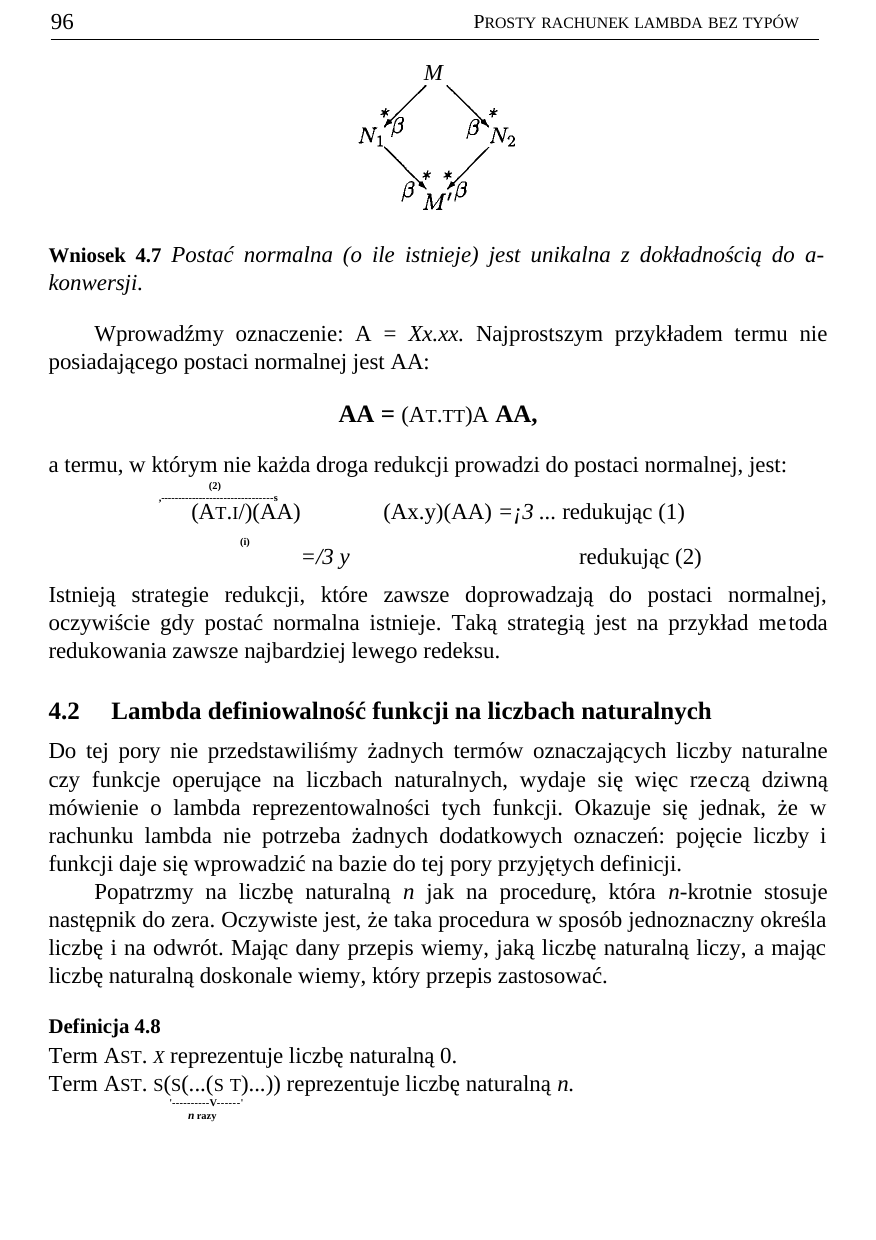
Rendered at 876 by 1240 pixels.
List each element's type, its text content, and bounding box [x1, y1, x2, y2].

text ' V ' [169, 1096, 828, 1108]
text Popatrzmy na liczbę naturalną n jak na procedurę, która n-krotnie stosuje następnik do zera. Oczywiste jest, że taka procedura w sposób jednoznaczny określa liczbę i na odwrót. Mając dany przepis wiemy, jaką liczbę naturalną liczy, a mając liczbę naturalną doskonale wiemy, który przepis zastosować. [48, 878, 828, 989]
text Wprowadźmy oznaczenie: A = Xx.xx. Najprostszym przykładem termu nie posiadającego postaci normalnej jest AA: [48, 321, 828, 375]
text a termu, w którym nie każda droga redukcji prowadzi do postaci normalnej, jest: [48, 451, 828, 477]
subtitle Definicja 4.8 [48, 1013, 828, 1038]
text AA = (At.tt)A AA, [48, 399, 828, 428]
text Do tej pory nie przedstawiliśmy żadnych termów oznaczających liczby na­turalne czy funkcje operujące na liczbach naturalnych, wydaje się więc rze­czą dziwną mówienie o lambda reprezentowalności tych funkcji. Okazuje się jednak, że w rachunku lambda nie potrzeba żadnych dodatkowych oznaczeń: pojęcie liczby i funkcji daje się wprowadzić na bazie do tej pory przyjętych definicji. [48, 737, 828, 876]
list Lambda definiowalność funkcji na liczbach naturalnych [48, 696, 828, 725]
text , s [159, 491, 828, 503]
text Istnieją strategie redukcji, które zawsze doprowadzają do postaci normalnej, oczywiście gdy postać normalna istnieje. Taką strategią jest na przykład me­toda redukowania zawsze najbardziej lewego redeksu. [48, 581, 828, 663]
text (2) [209, 479, 828, 491]
text Term Ast. x reprezentuje liczbę naturalną 0. [48, 1042, 828, 1068]
text Prosty rachunek lambda bez typów [473, 10, 821, 33]
text (At.i/)(AA) (Ax.y)(AA) =¡3 ... redukując (1) [48, 503, 828, 523]
text 96 [48, 8, 76, 34]
text M [424, 59, 453, 85]
text Term Ast. s(s(...(s t)...)) reprezentuje liczbę naturalną n. [48, 1070, 828, 1096]
picture [358, 85, 515, 210]
text n razy [188, 1108, 828, 1122]
text =/3 y redukując (2) [300, 547, 828, 569]
text Wniosek 4.7 Postać normalna (o ile istnieje) jest unikalna z dokładnością do a-konwersji. [48, 241, 828, 296]
text (i) [240, 536, 828, 547]
